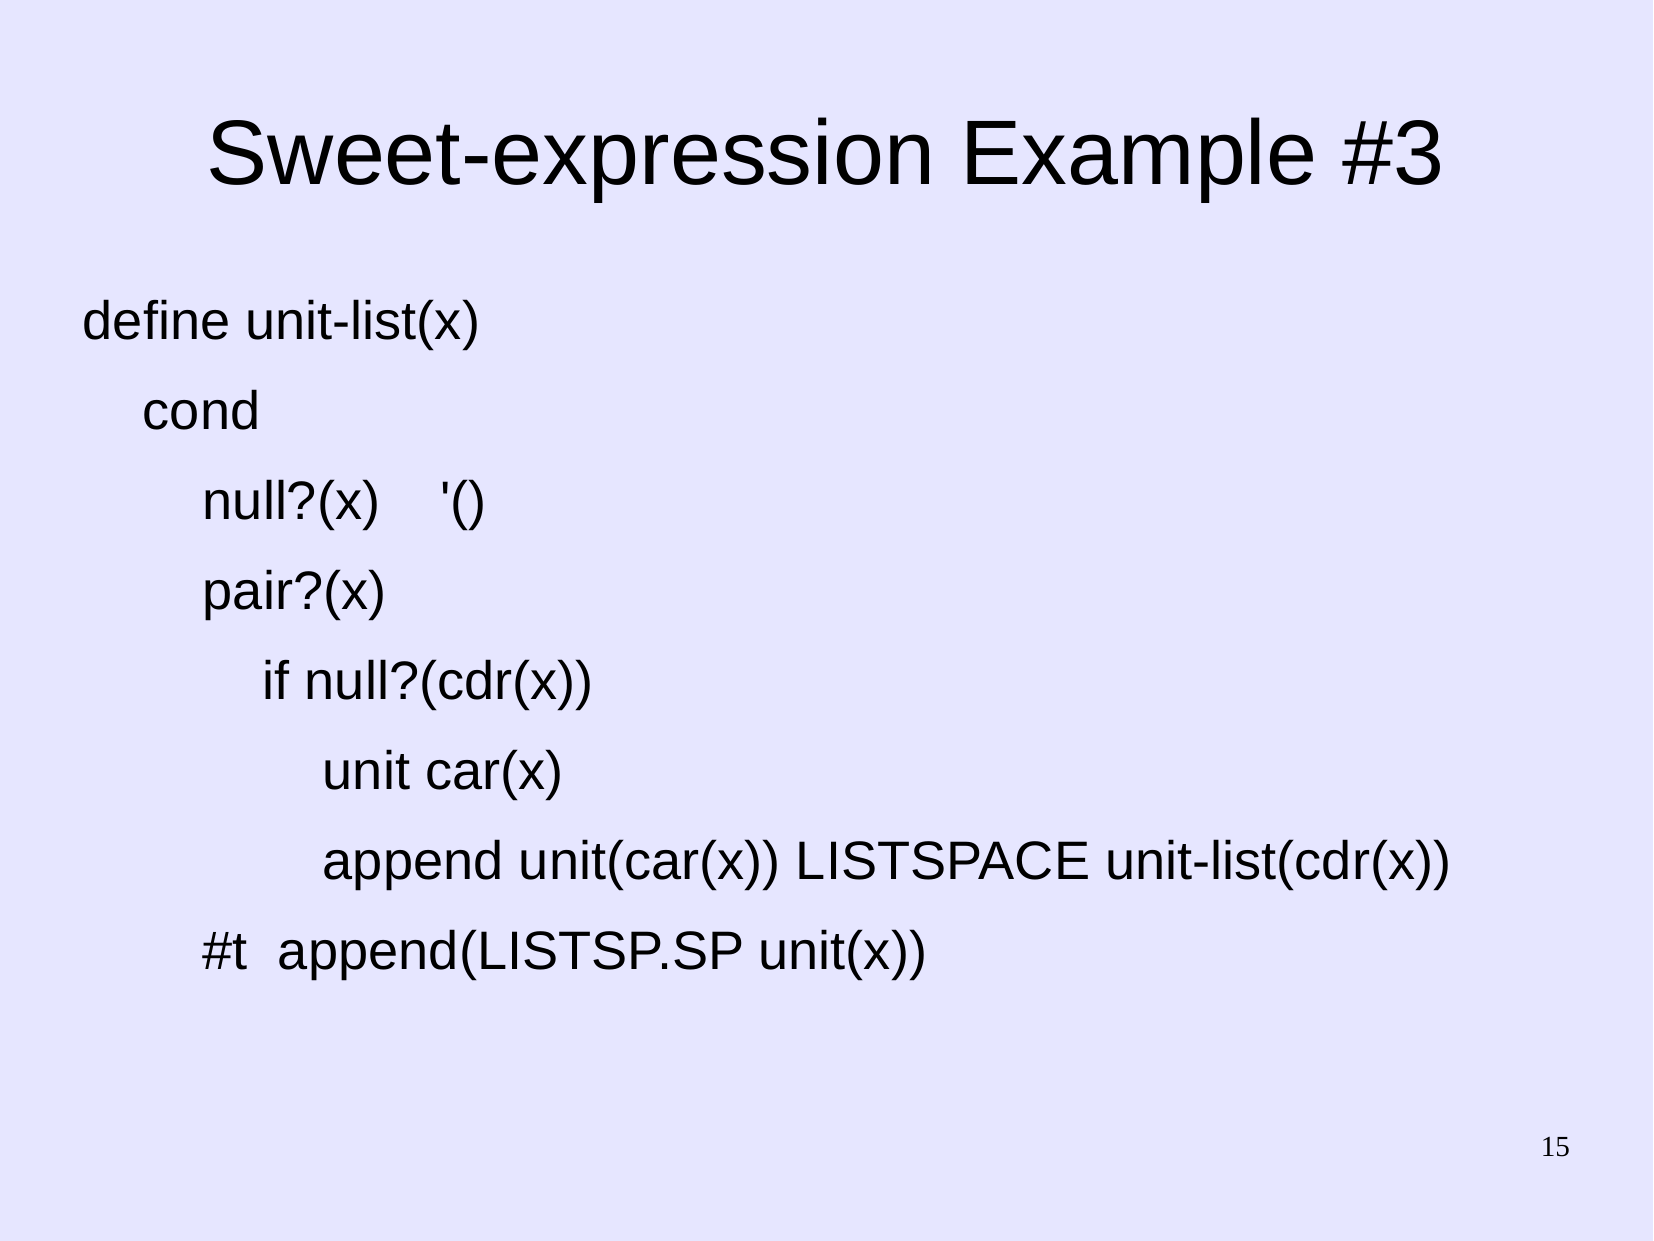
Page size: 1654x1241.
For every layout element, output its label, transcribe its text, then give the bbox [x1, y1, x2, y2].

title Sweet-expression Example #3 [82, 49, 1571, 257]
list define unit-list(x) cond null?(x) '() pair?(x) if null?(cdr(x)) unit car(x) append unit(car(x)) LISTSPACE unit-list(cdr(x)) #t append(LISTSP.SP unit(x)) [82, 290, 1538, 1010]
